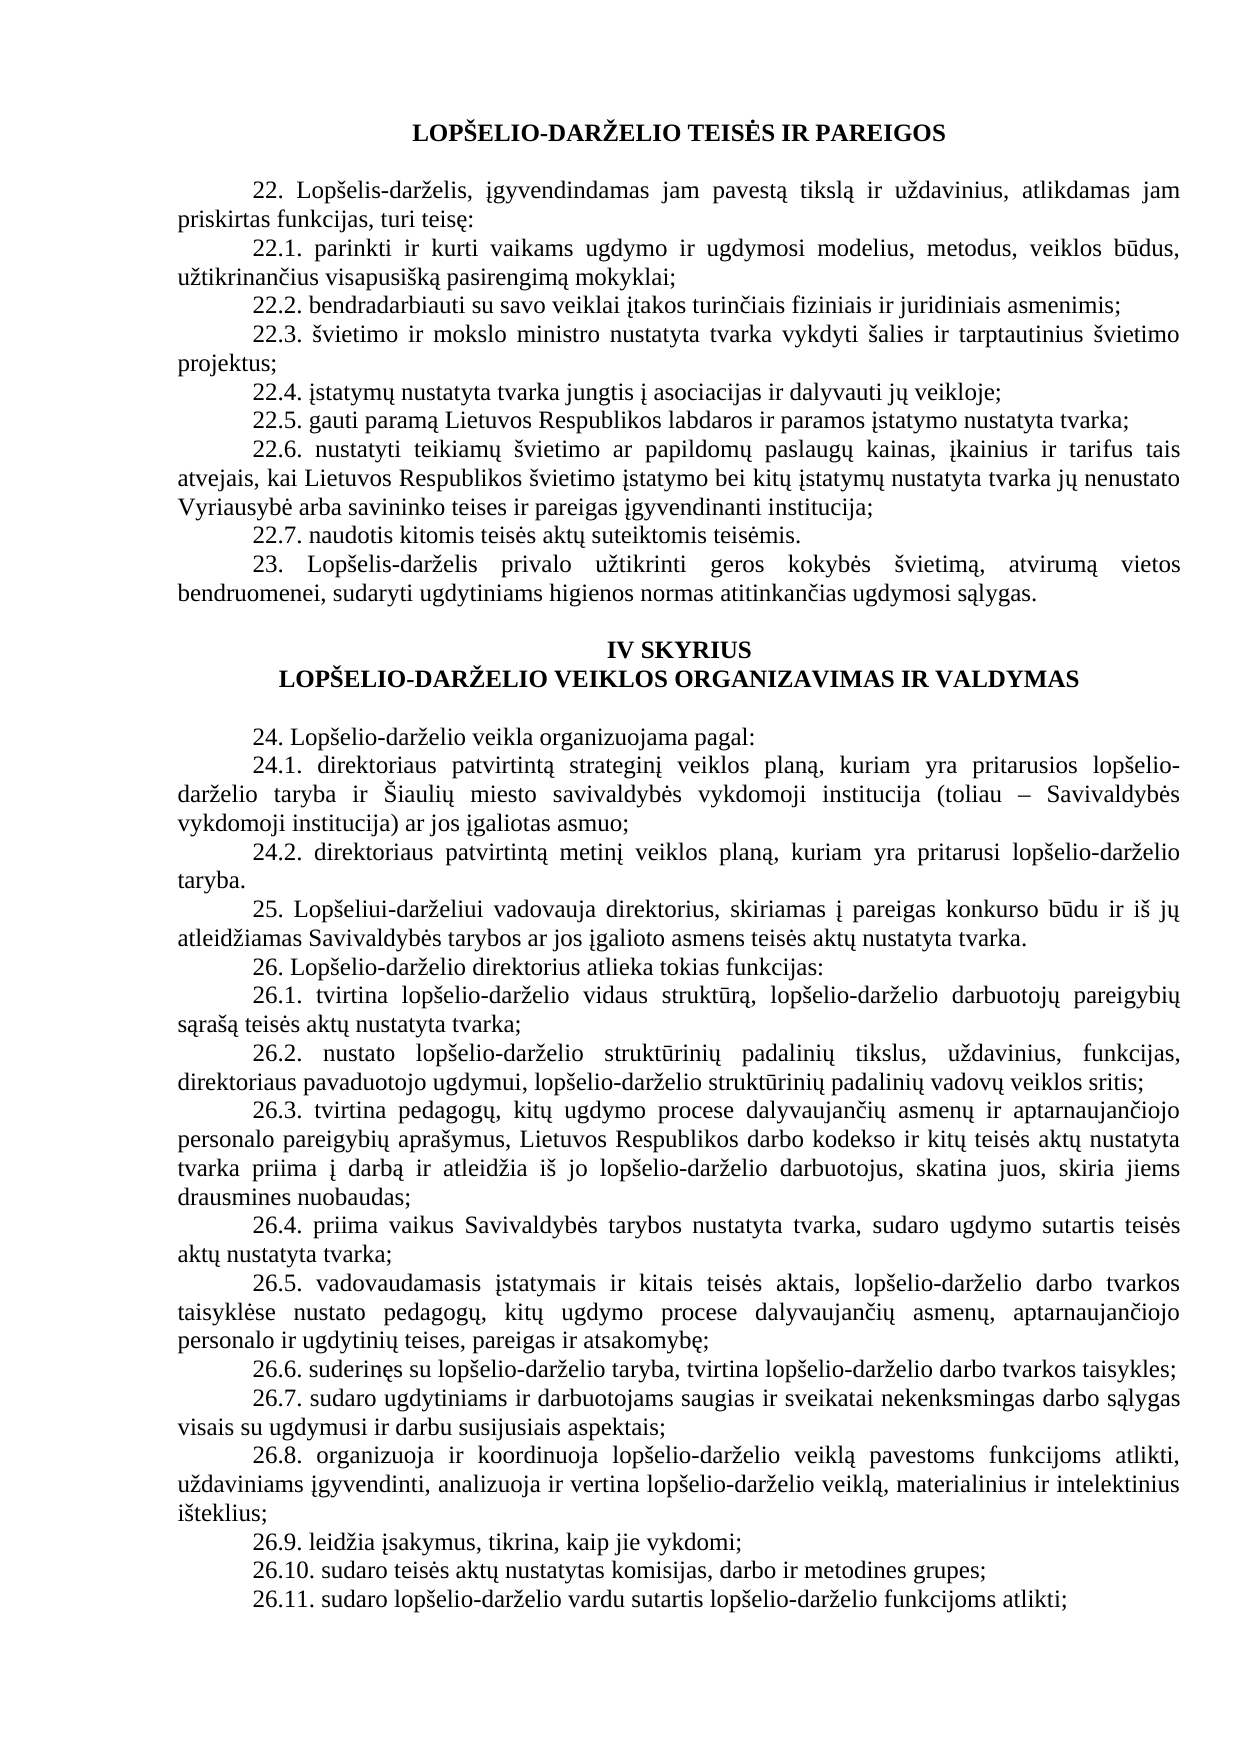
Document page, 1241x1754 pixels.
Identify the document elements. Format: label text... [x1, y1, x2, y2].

text 22. Lopšelis-darželis, įgyvendindamas jam pavestą tikslą ir uždavinius, atlikdamas jam priskirtas funkcijas, turi teisę: [177, 176, 1181, 233]
text LOPŠELIO-DARŽELIO VEIKLOS ORGANIZAVIMAS IR VALDYMAS [177, 664, 1181, 693]
text 26.10. sudaro teisės aktų nustatytas komisijas, darbo ir metodines grupes; [177, 1556, 1181, 1584]
text 22.1. parinkti ir kurti vaikams ugdymo ir ugdymosi modelius, metodus, veiklos būdus, užtikrinančius visapusišką pasirengimą mokyklai; [177, 233, 1181, 291]
text 22.7. naudotis kitomis teisės aktų suteiktomis teisėmis. [177, 521, 1181, 549]
text 26.1. tvirtina lopšelio-darželio vidaus struktūrą, lopšelio-darželio darbuotojų pareigybių sąrašą teisės aktų nustatyta tvarka; [177, 981, 1181, 1038]
text 26.5. vadovaudamasis įstatymais ir kitais teisės aktais, lopšelio-darželio darbo tvarkos taisyklėse nustato pedagogų, kitų ugdymo procese dalyvaujančių asmenų, aptarnaujančiojo personalo ir ugdytinių teises, pareigas ir atsakomybę; [177, 1268, 1181, 1354]
text LOPŠELIO-DARŽELIO TEISĖS IR PAREIGOS [177, 118, 1181, 147]
text 22.4. įstatymų nustatyta tvarka jungtis į asociacijas ir dalyvauti jų veikloje; [177, 377, 1181, 406]
text 22.6. nustatyti teikiamų švietimo ar papildomų paslaugų kainas, įkainius ir tarifus tais atvejais, kai Lietuvos Respublikos švietimo įstatymo bei kitų įstatymų nustatyta tvarka jų nenustato Vyriausybė arba savininko teises ir pareigas įgyvendinanti institucija; [177, 434, 1181, 521]
text 26.6. suderinęs su lopšelio-darželio taryba, tvirtina lopšelio-darželio darbo tvarkos taisykles; [177, 1354, 1181, 1383]
text 26.3. tvirtina pedagogų, kitų ugdymo procese dalyvaujančių asmenų ir aptarnaujančiojo personalo pareigybių aprašymus, Lietuvos Respublikos darbo kodekso ir kitų teisės aktų nustatyta tvarka priima į darbą ir atleidžia iš jo lopšelio-darželio darbuotojus, skatina juos, skiria jiems drausmines nuobaudas; [177, 1096, 1181, 1211]
text 22.3. švietimo ir mokslo ministro nustatyta tvarka vykdyti šalies ir tarptautinius švietimo projektus; [177, 319, 1181, 377]
text 26.8. organizuoja ir koordinuoja lopšelio-darželio veiklą pavestoms funkcijoms atlikti, uždaviniams įgyvendinti, analizuoja ir vertina lopšelio-darželio veiklą, materialinius ir intelektinius išteklius; [177, 1441, 1181, 1527]
text 22.2. bendradarbiauti su savo veiklai įtakos turinčiais fiziniais ir juridiniais asmenimis; [177, 291, 1181, 319]
text 23. Lopšelis-darželis privalo užtikrinti geros kokybės švietimą, atvirumą vietos bendruomenei, sudaryti ugdytiniams higienos normas atitinkančias ugdymosi sąlygas. [177, 549, 1181, 607]
text 25. Lopšeliui-darželiui vadovauja direktorius, skiriamas į pareigas konkurso būdu ir iš jų atleidžiamas Savivaldybės tarybos ar jos įgalioto asmens teisės aktų nustatyta tvarka. [177, 894, 1181, 952]
text 24.2. direktoriaus patvirtintą metinį veiklos planą, kuriam yra pritarusi lopšelio-darželio taryba. [177, 837, 1181, 894]
text 26.11. sudaro lopšelio-darželio vardu sutartis lopšelio-darželio funkcijoms atlikti; [177, 1584, 1181, 1613]
text 24.1. direktoriaus patvirtintą strateginį veiklos planą, kuriam yra pritarusios lopšelio-darželio taryba ir Šiaulių miesto savivaldybės vykdomoji institucija (toliau – Savivaldybės vykdomoji institucija) ar jos įgaliotas asmuo; [177, 751, 1181, 837]
text 22.5. gauti paramą Lietuvos Respublikos labdaros ir paramos įstatymo nustatyta tvarka; [177, 406, 1181, 434]
text 26.9. leidžia įsakymus, tikrina, kaip jie vykdomi; [177, 1527, 1181, 1556]
text IV SKYRIUS [177, 636, 1181, 664]
text 26.2. nustato lopšelio-darželio struktūrinių padalinių tikslus, uždavinius, funkcijas, direktoriaus pavaduotojo ugdymui, lopšelio-darželio struktūrinių padalinių vadovų veiklos sritis; [177, 1038, 1181, 1096]
text 26.4. priima vaikus Savivaldybės tarybos nustatyta tvarka, sudaro ugdymo sutartis teisės aktų nustatyta tvarka; [177, 1211, 1181, 1268]
text 26. Lopšelio-darželio direktorius atlieka tokias funkcijas: [177, 952, 1181, 981]
text 26.7. sudaro ugdytiniams ir darbuotojams saugias ir sveikatai nekenksmingas darbo sąlygas visais su ugdymusi ir darbu susijusiais aspektais; [177, 1383, 1181, 1441]
text 24. Lopšelio-darželio veikla organizuojama pagal: [177, 722, 1181, 751]
